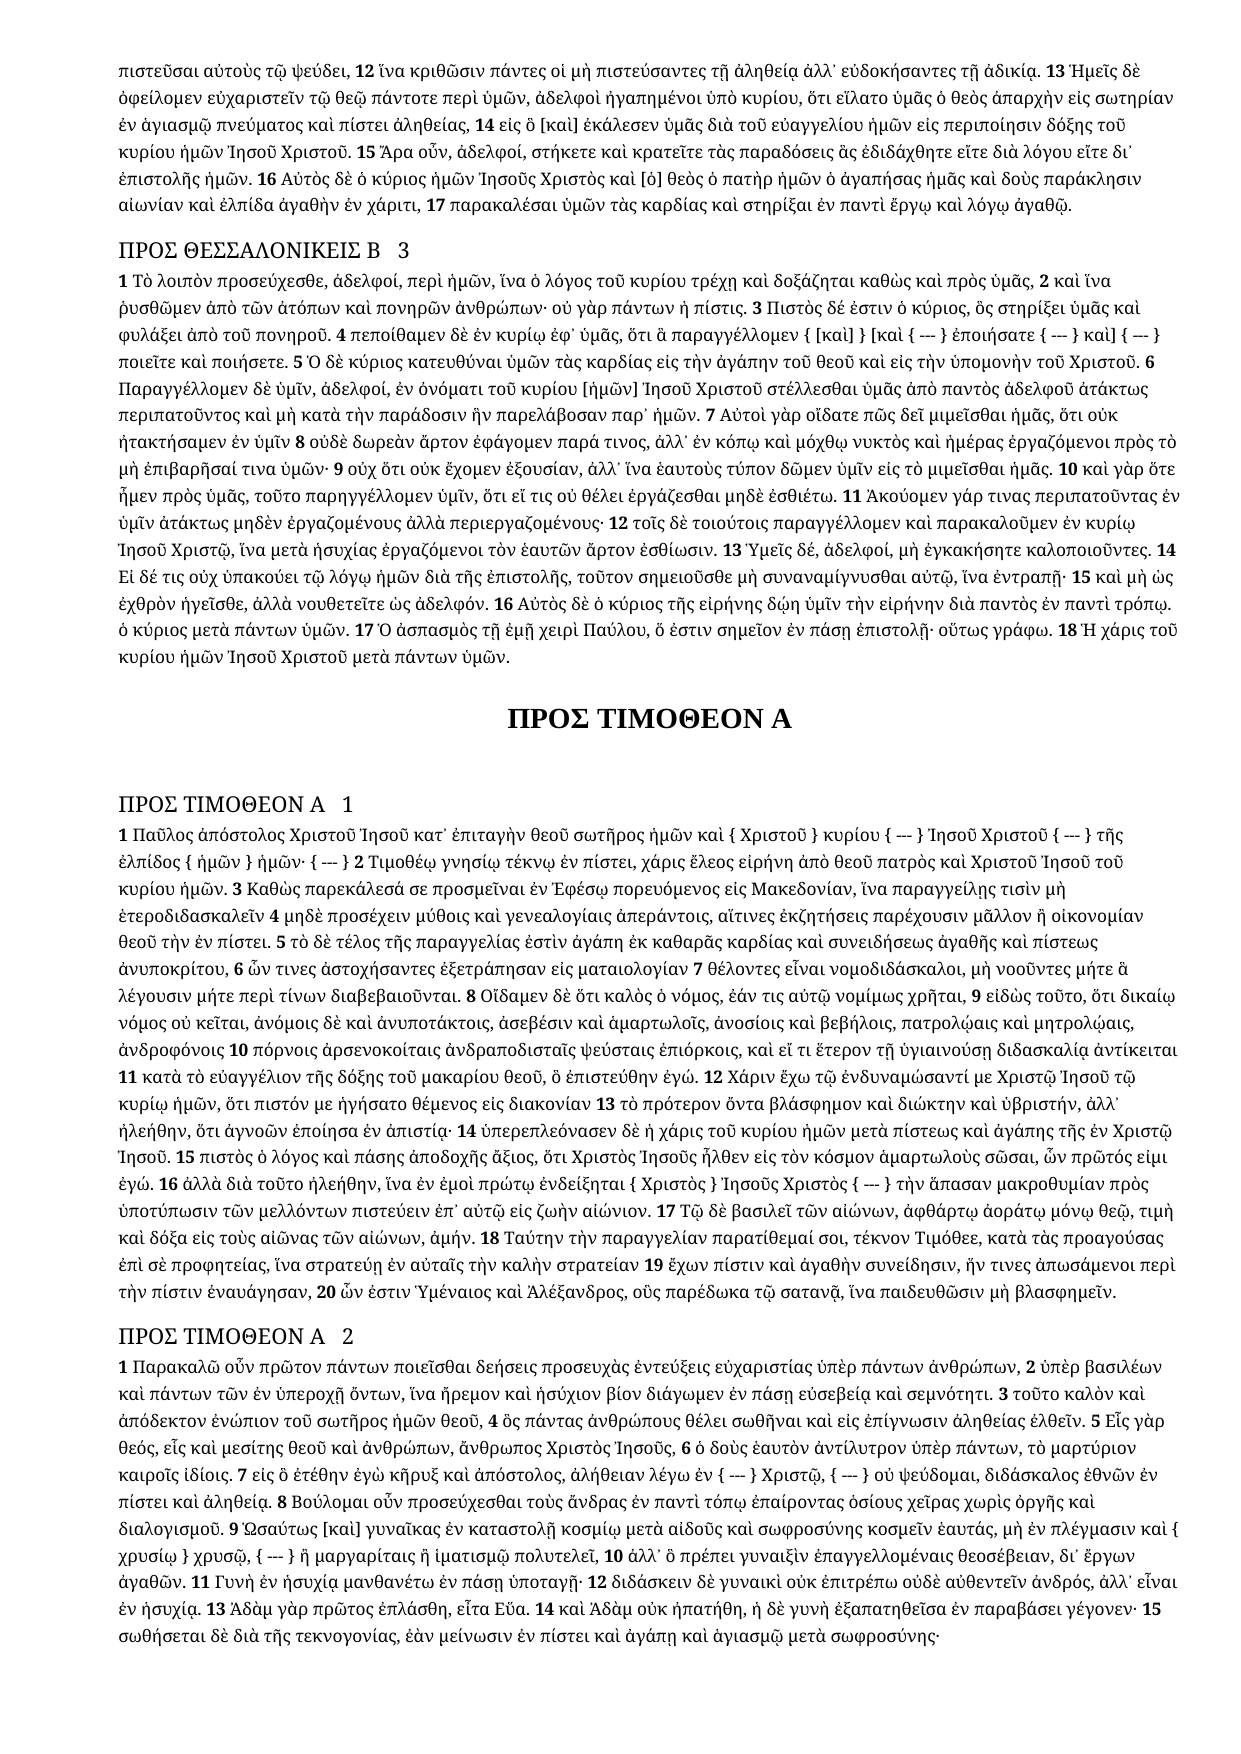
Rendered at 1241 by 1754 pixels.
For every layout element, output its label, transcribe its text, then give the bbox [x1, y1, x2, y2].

text 1 Τὸ λοιπὸν προσεύχεσθε, ἀδελφοί, περὶ ἡμῶν, ἵνα ὁ λόγος τοῦ κυρίου τρέχῃ καὶ δοξάζηται καθὼς καὶ πρὸς ὑμᾶς, 2 καὶ ἵνα ῥυσθῶμεν ἀπὸ τῶν ἀτόπων καὶ πονηρῶν ἀνθρώπων· οὐ γὰρ πάντων ἡ πίστις. 3 Πιστὸς δέ ἐστιν ὁ κύριος, ὃς στηρίξει ὑμᾶς καὶ φυλάξει ἀπὸ τοῦ πονηροῦ. 4 πεποίθαμεν δὲ ἐν κυρίῳ ἐφ᾽ ὑμᾶς, ὅτι ἃ παραγγέλλομεν { [καὶ] } [καὶ { --- } ἐποιήσατε { --- } καὶ] { --- } ποιεῖτε καὶ ποιήσετε. 5 Ὁ δὲ κύριος κατευθύναι ὑμῶν τὰς καρδίας εἰς τὴν ἀγάπην τοῦ θεοῦ καὶ εἰς τὴν ὑπομονὴν τοῦ Χριστοῦ. 6 Παραγγέλλομεν δὲ ὑμῖν, ἀδελφοί, ἐν ὀνόματι τοῦ κυρίου [ἡμῶν] Ἰησοῦ Χριστοῦ στέλλεσθαι ὑμᾶς ἀπὸ παντὸς ἀδελφοῦ ἀτάκτως περιπατοῦντος καὶ μὴ κατὰ τὴν παράδοσιν ἣν παρελάβοσαν παρ᾽ ἡμῶν. 7 Αὐτοὶ γὰρ οἴδατε πῶς δεῖ μιμεῖσθαι ἡμᾶς, ὅτι οὐκ ἠτακτήσαμεν ἐν ὑμῖν 8 οὐδὲ δωρεὰν ἄρτον ἐφάγομεν παρά τινος, ἀλλ᾽ ἐν κόπῳ καὶ μόχθῳ νυκτὸς καὶ ἡμέρας ἐργαζόμενοι πρὸς τὸ μὴ ἐπιβαρῆσαί τινα ὑμῶν· 9 οὐχ ὅτι οὐκ ἔχομεν ἐξουσίαν, ἀλλ᾽ ἵνα ἑαυτοὺς τύπον δῶμεν ὑμῖν εἰς τὸ μιμεῖσθαι ἡμᾶς. 10 καὶ γὰρ ὅτε ἦμεν πρὸς ὑμᾶς, τοῦτο παρηγγέλλομεν ὑμῖν, ὅτι εἴ τις οὐ θέλει ἐργάζεσθαι μηδὲ ἐσθιέτω. 11 Ἀκούομεν γάρ τινας περιπατοῦντας ἐν ὑμῖν ἀτάκτως μηδὲν ἐργαζομένους ἀλλὰ περιεργαζομένους· 12 τοῖς δὲ τοιούτοις παραγγέλλομεν καὶ παρακαλοῦμεν ἐν κυρίῳ Ἰησοῦ Χριστῷ, ἵνα μετὰ ἡσυχίας ἐργαζόμενοι τὸν ἑαυτῶν ἄρτον ἐσθίωσιν. 13 Ὑμεῖς δέ, ἀδελφοί, μὴ ἐγκακήσητε καλοποιοῦντες. 14 Εἰ δέ τις οὐχ ὑπακούει τῷ λόγῳ ἡμῶν διὰ τῆς ἐπιστολῆς, τοῦτον σημειοῦσθε μὴ συναναμίγνυσθαι αὐτῷ, ἵνα ἐντραπῇ· 15 καὶ μὴ ὡς ἐχθρὸν ἡγεῖσθε, ἀλλὰ νουθετεῖτε ὡς ἀδελφόν. 16 Αὐτὸς δὲ ὁ κύριος τῆς εἰρήνης δῴη ὑμῖν τὴν εἰρήνην διὰ παντὸς ἐν παντὶ τρόπῳ. ὁ κύριος μετὰ πάντων ὑμῶν. 17 Ὁ ἀσπασμὸς τῇ ἐμῇ χειρὶ Παύλου, ὅ ἐστιν σημεῖον ἐν πάσῃ ἐπιστολῇ· οὕτως γράφω. 18 Ἡ χάρις τοῦ κυρίου ἡμῶν Ἰησοῦ Χριστοῦ μετὰ πάντων ὑμῶν. [118, 269, 1181, 669]
subtitle ΠΡΟΣ ΤΙΜΟΘΕΟΝ Α [118, 701, 1181, 735]
text 1 Παρακαλῶ οὖν πρῶτον πάντων ποιεῖσθαι δεήσεις προσευχὰς ἐντεύξεις εὐχαριστίας ὑπὲρ πάντων ἀνθρώπων, 2 ὑπὲρ βασιλέων καὶ πάντων τῶν ἐν ὑπεροχῇ ὄντων, ἵνα ἤρεμον καὶ ἡσύχιον βίον διάγωμεν ἐν πάσῃ εὐσεβείᾳ καὶ σεμνότητι. 3 τοῦτο καλὸν καὶ ἀπόδεκτον ἐνώπιον τοῦ σωτῆρος ἡμῶν θεοῦ, 4 ὃς πάντας ἀνθρώπους θέλει σωθῆναι καὶ εἰς ἐπίγνωσιν ἀληθείας ἐλθεῖν. 5 Εἷς γὰρ θεός, εἷς καὶ μεσίτης θεοῦ καὶ ἀνθρώπων, ἄνθρωπος Χριστὸς Ἰησοῦς, 6 ὁ δοὺς ἑαυτὸν ἀντίλυτρον ὑπὲρ πάντων, τὸ μαρτύριον καιροῖς ἰδίοις. 7 εἰς ὃ ἐτέθην ἐγὼ κῆρυξ καὶ ἀπόστολος, ἀλήθειαν λέγω ἐν { --- } Χριστῷ, { --- } οὐ ψεύδομαι, διδάσκαλος ἐθνῶν ἐν πίστει καὶ ἀληθείᾳ. 8 Βούλομαι οὖν προσεύχεσθαι τοὺς ἄνδρας ἐν παντὶ τόπῳ ἐπαίροντας ὁσίους χεῖρας χωρὶς ὀργῆς καὶ διαλογισμοῦ. 9 Ὡσαύτως [καὶ] γυναῖκας ἐν καταστολῇ κοσμίῳ μετὰ αἰδοῦς καὶ σωφροσύνης κοσμεῖν ἑαυτάς, μὴ ἐν πλέγμασιν καὶ { χρυσίῳ } χρυσῷ, { --- } ἢ μαργαρίταις ἢ ἱματισμῷ πολυτελεῖ, 10 ἀλλ᾽ ὃ πρέπει γυναιξὶν ἐπαγγελλομέναις θεοσέβειαν, δι᾽ ἔργων ἀγαθῶν. 11 Γυνὴ ἐν ἡσυχίᾳ μανθανέτω ἐν πάσῃ ὑποταγῇ· 12 διδάσκειν δὲ γυναικὶ οὐκ ἐπιτρέπω οὐδὲ αὐθεντεῖν ἀνδρός, ἀλλ᾽ εἶναι ἐν ἡσυχίᾳ. 13 Ἀδὰμ γὰρ πρῶτος ἐπλάσθη, εἶτα Εὕα. 14 καὶ Ἀδὰμ οὐκ ἠπατήθη, ἡ δὲ γυνὴ ἐξαπατηθεῖσα ἐν παραβάσει γέγονεν· 15 σωθήσεται δὲ διὰ τῆς τεκνογονίας, ἐὰν μείνωσιν ἐν πίστει καὶ ἀγάπῃ καὶ ἁγιασμῷ μετὰ σωφροσύνης· [118, 1356, 1181, 1648]
text ΠΡΟΣ ΤΙΜΟΘΕΟΝ Α 1 [118, 789, 1181, 819]
text ΠΡΟΣ ΤΙΜΟΘΕΟΝ Α 2 [118, 1321, 1181, 1351]
text πιστεῦσαι αὐτοὺς τῷ ψεύδει, 12 ἵνα κριθῶσιν πάντες οἱ μὴ πιστεύσαντες τῇ ἀληθείᾳ ἀλλ᾽ εὐδοκήσαντες τῇ ἀδικίᾳ. 13 Ἡμεῖς δὲ ὀφείλομεν εὐχαριστεῖν τῷ θεῷ πάντοτε περὶ ὑμῶν, ἀδελφοὶ ἠγαπημένοι ὑπὸ κυρίου, ὅτι εἵλατο ὑμᾶς ὁ θεὸς ἀπαρχὴν εἰς σωτηρίαν ἐν ἁγιασμῷ πνεύματος καὶ πίστει ἀληθείας, 14 εἰς ὃ [καὶ] ἐκάλεσεν ὑμᾶς διὰ τοῦ εὐαγγελίου ἡμῶν εἰς περιποίησιν δόξης τοῦ κυρίου ἡμῶν Ἰησοῦ Χριστοῦ. 15 Ἄρα οὖν, ἀδελφοί, στήκετε καὶ κρατεῖτε τὰς παραδόσεις ἃς ἐδιδάχθητε εἴτε διὰ λόγου εἴτε δι᾽ ἐπιστολῆς ἡμῶν. 16 Αὐτὸς δὲ ὁ κύριος ἡμῶν Ἰησοῦς Χριστὸς καὶ [ὁ] θεὸς ὁ πατὴρ ἡμῶν ὁ ἀγαπήσας ἡμᾶς καὶ δοὺς παράκλησιν αἰωνίαν καὶ ἐλπίδα ἀγαθὴν ἐν χάριτι, 17 παρακαλέσαι ὑμῶν τὰς καρδίας καὶ στηρίξαι ἐν παντὶ ἔργῳ καὶ λόγῳ ἀγαθῷ. [118, 59, 1181, 217]
text 1 Παῦλος ἀπόστολος Χριστοῦ Ἰησοῦ κατ᾽ ἐπιταγὴν θεοῦ σωτῆρος ἡμῶν καὶ { Χριστοῦ } κυρίου { --- } Ἰησοῦ Χριστοῦ { --- } τῆς ἐλπίδος { ἡμῶν } ἡμῶν· { --- } 2 Τιμοθέῳ γνησίῳ τέκνῳ ἐν πίστει, χάρις ἔλεος εἰρήνη ἀπὸ θεοῦ πατρὸς καὶ Χριστοῦ Ἰησοῦ τοῦ κυρίου ἡμῶν. 3 Καθὼς παρεκάλεσά σε προσμεῖναι ἐν Ἐφέσῳ πορευόμενος εἰς Μακεδονίαν, ἵνα παραγγείλῃς τισὶν μὴ ἑτεροδιδασκαλεῖν 4 μηδὲ προσέχειν μύθοις καὶ γενεαλογίαις ἀπεράντοις, αἵτινες ἐκζητήσεις παρέχουσιν μᾶλλον ἢ οἰκονομίαν θεοῦ τὴν ἐν πίστει. 5 τὸ δὲ τέλος τῆς παραγγελίας ἐστὶν ἀγάπη ἐκ καθαρᾶς καρδίας καὶ συνειδήσεως ἀγαθῆς καὶ πίστεως ἀνυποκρίτου, 6 ὧν τινες ἀστοχήσαντες ἐξετράπησαν εἰς ματαιολογίαν 7 θέλοντες εἶναι νομοδιδάσκαλοι, μὴ νοοῦντες μήτε ἃ λέγουσιν μήτε περὶ τίνων διαβεβαιοῦνται. 8 Οἴδαμεν δὲ ὅτι καλὸς ὁ νόμος, ἐάν τις αὐτῷ νομίμως χρῆται, 9 εἰδὼς τοῦτο, ὅτι δικαίῳ νόμος οὐ κεῖται, ἀνόμοις δὲ καὶ ἀνυποτάκτοις, ἀσεβέσιν καὶ ἁμαρτωλοῖς, ἀνοσίοις καὶ βεβήλοις, πατρολῴαις καὶ μητρολῴαις, ἀνδροφόνοις 10 πόρνοις ἀρσενοκοίταις ἀνδραποδισταῖς ψεύσταις ἐπιόρκοις, καὶ εἴ τι ἕτερον τῇ ὑγιαινούσῃ διδασκαλίᾳ ἀντίκειται 11 κατὰ τὸ εὐαγγέλιον τῆς δόξης τοῦ μακαρίου θεοῦ, ὃ ἐπιστεύθην ἐγώ. 12 Χάριν ἔχω τῷ ἐνδυναμώσαντί με Χριστῷ Ἰησοῦ τῷ κυρίῳ ἡμῶν, ὅτι πιστόν με ἡγήσατο θέμενος εἰς διακονίαν 13 τὸ πρότερον ὄντα βλάσφημον καὶ διώκτην καὶ ὑβριστήν, ἀλλ᾽ ἠλεήθην, ὅτι ἀγνοῶν ἐποίησα ἐν ἀπιστίᾳ· 14 ὑπερεπλεόνασεν δὲ ἡ χάρις τοῦ κυρίου ἡμῶν μετὰ πίστεως καὶ ἀγάπης τῆς ἐν Χριστῷ Ἰησοῦ. 15 πιστὸς ὁ λόγος καὶ πάσης ἀποδοχῆς ἄξιος, ὅτι Χριστὸς Ἰησοῦς ἦλθεν εἰς τὸν κόσμον ἁμαρτωλοὺς σῶσαι, ὧν πρῶτός εἰμι ἐγώ. 16 ἀλλὰ διὰ τοῦτο ἠλεήθην, ἵνα ἐν ἐμοὶ πρώτῳ ἐνδείξηται { Χριστὸς } Ἰησοῦς Χριστὸς { --- } τὴν ἅπασαν μακροθυμίαν πρὸς ὑποτύπωσιν τῶν μελλόντων πιστεύειν ἐπ᾽ αὐτῷ εἰς ζωὴν αἰώνιον. 17 Τῷ δὲ βασιλεῖ τῶν αἰώνων, ἀφθάρτῳ ἀοράτῳ μόνῳ θεῷ, τιμὴ καὶ δόξα εἰς τοὺς αἰῶνας τῶν αἰώνων, ἀμήν. 18 Ταύτην τὴν παραγγελίαν παρατίθεμαί σοι, τέκνον Τιμόθεε, κατὰ τὰς προαγούσας ἐπὶ σὲ προφητείας, ἵνα στρατεύῃ ἐν αὐταῖς τὴν καλὴν στρατείαν 19 ἔχων πίστιν καὶ ἀγαθὴν συνείδησιν, ἥν τινες ἀπωσάμενοι περὶ τὴν πίστιν ἐναυάγησαν, 20 ὧν ἐστιν Ὑμέναιος καὶ Ἀλέξανδρος, οὓς παρέδωκα τῷ σατανᾷ, ἵνα παιδευθῶσιν μὴ βλασφημεῖν. [118, 823, 1181, 1303]
text ΠΡΟΣ ΘΕΣΣΑΛΟΝΙΚΕΙΣ Β 3 [118, 235, 1181, 265]
